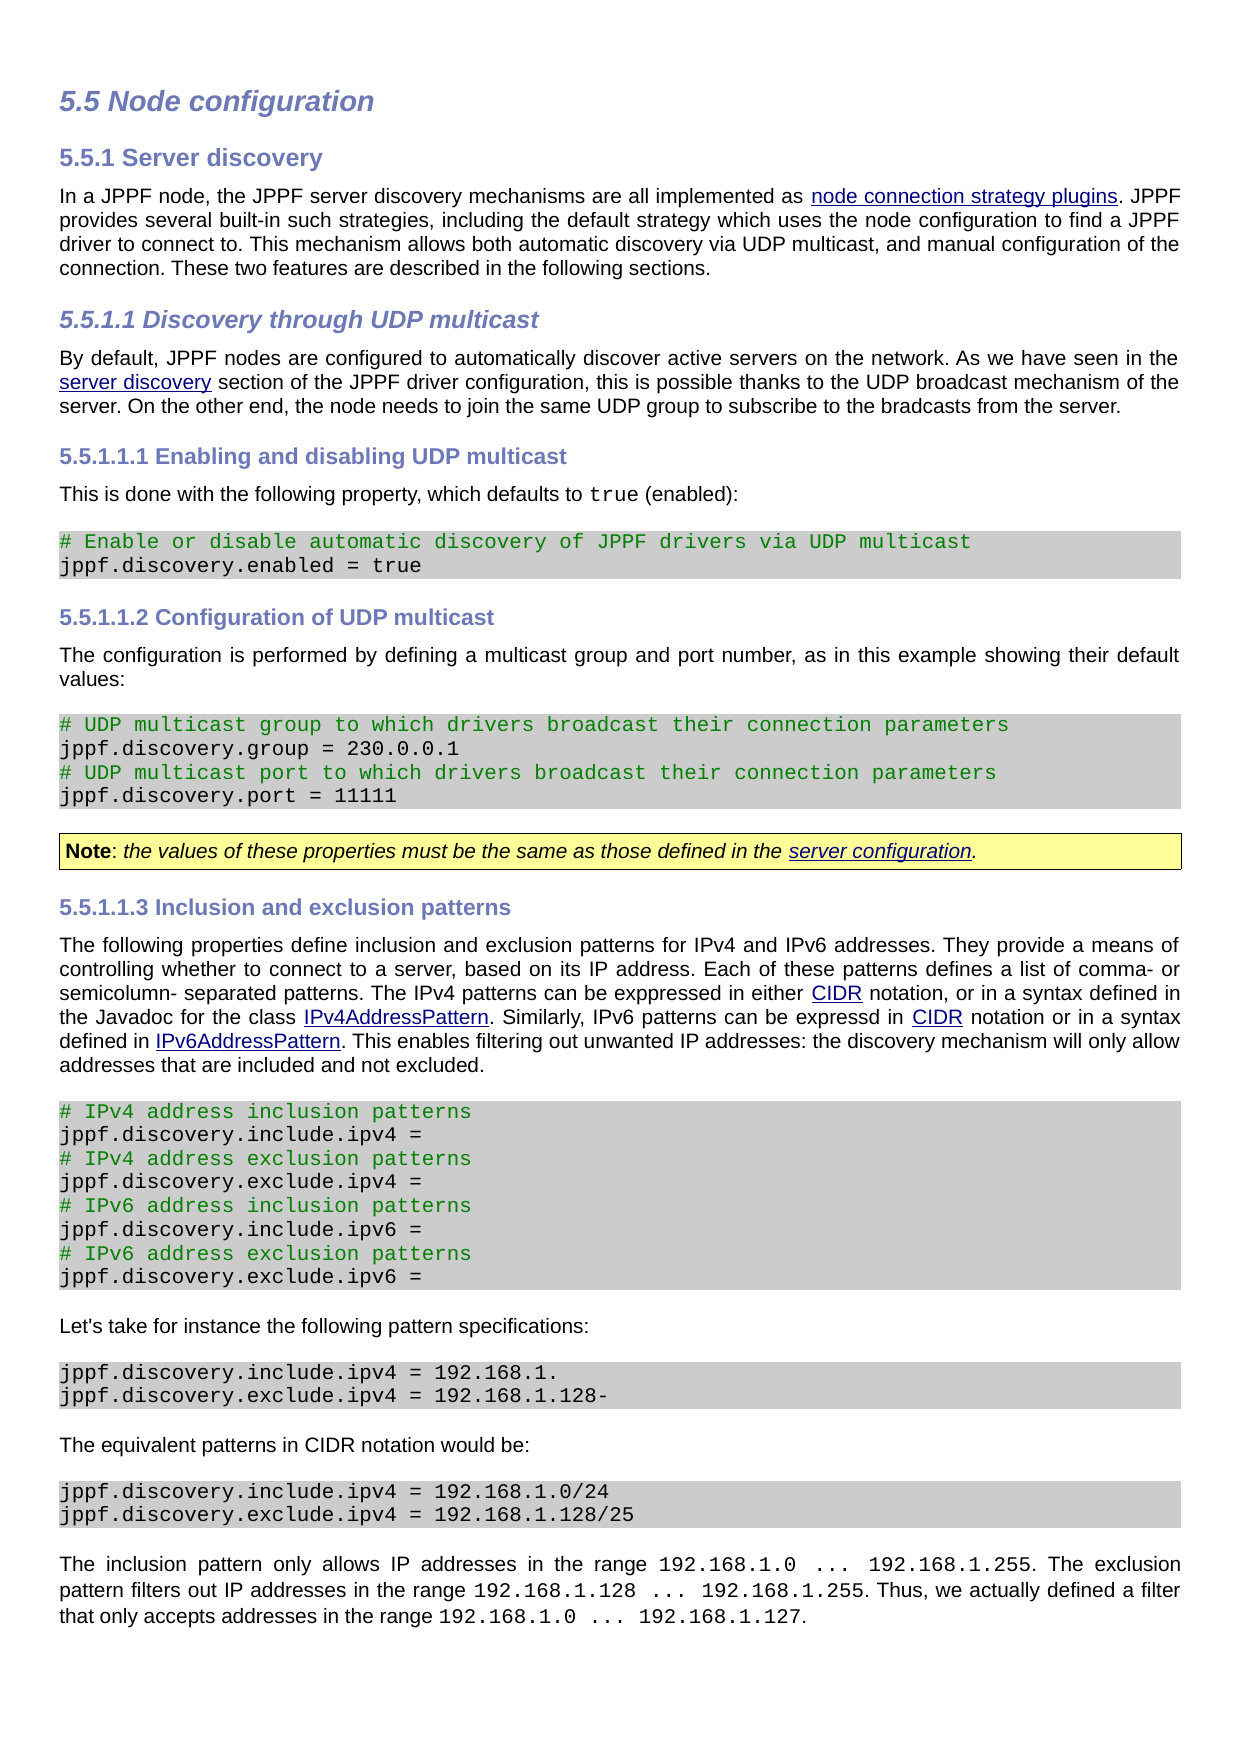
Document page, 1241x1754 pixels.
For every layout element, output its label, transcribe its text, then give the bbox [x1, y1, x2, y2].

text By default, JPPF nodes are configured to automatically discover active servers on the network. As we have seen in the server discovery section of the JPPF driver configuration, this is possible thanks to the UDP broadcast mechanism of the server. On the other end, the node needs to join the same UDP group to subscribe to the bradcasts from the server. [59, 346, 1181, 418]
text jppf.discovery.exclude.ipv4 = 192.168.1.128- [59, 1385, 1181, 1409]
text The equivalent patterns in CIDR notation would be: [59, 1433, 1181, 1457]
text jppf.discovery.exclude.ipv4 = [59, 1172, 1181, 1195]
text jppf.discovery.exclude.ipv6 = [59, 1266, 1181, 1290]
text The configuration is performed by defining a multicast group and port number, as in this example showing their default values: [59, 643, 1181, 691]
text This is done with the following property, which defaults to true (enabled): [59, 482, 1181, 507]
text # UDP multicast group to which drivers broadcast their connection parameters jppf.discovery.group = 230.0.0.1 # UDP multicast port to which drivers broadcast their connection parameters jppf.discovery.port = 11111 [59, 714, 1181, 809]
text The inclusion pattern only allows IP addresses in the range 192.168.1.0 ... 192.168.1.255. The exclusion pattern filters out IP addresses in the range 192.168.1.128 ... 192.168.1.255. Thus, we actually defined a filter that only accepts addresses in the range 192.168.1.0 ... 192.168.1.127. [59, 1552, 1181, 1629]
text # IPv4 address inclusion patterns [59, 1101, 1181, 1124]
text jppf.discovery.include.ipv4 = 192.168.1. [59, 1362, 1181, 1385]
text The following properties define inclusion and exclusion patterns for IPv4 and IPv6 addresses. They provide a means of controlling whether to connect to a server, based on its IP address. Each of these patterns defines a list of comma- or semicolumn- separated patterns. The IPv4 patterns can be exppressed in either CIDR notation, or in a syntax defined in the Javadoc for the class IPv4AddressPattern. Similarly, IPv6 patterns can be expressd in CIDR notation or in a syntax defined in IPv6AddressPattern. This enables filtering out unwanted IP addresses: the discovery mechanism will only allow addresses that are included and not excluded. [59, 933, 1181, 1077]
text jppf.discovery.exclude.ipv4 = 192.168.1.128/25 [59, 1504, 1181, 1528]
text jppf.discovery.include.ipv4 = 192.168.1.0/24 [59, 1481, 1181, 1504]
subtitle Enabling and disabling UDP multicast [59, 443, 1181, 469]
subtitle Node configuration [59, 84, 1181, 118]
text In a JPPF node, the JPPF server discovery mechanisms are all implemented as node connection strategy plugins. JPPF provides several built-in such strategies, including the default strategy which uses the node configuration to find a JPPF driver to connect to. This mechanism allows both automatic discovery via UDP multicast, and manual configuration of the connection. These two features are described in the following sections. [59, 184, 1181, 280]
subtitle Configuration of UDP multicast [59, 604, 1181, 630]
text Let's take for instance the following pattern specifications: [59, 1314, 1181, 1338]
subtitle Discovery through UDP multicast [59, 305, 1181, 333]
subtitle Inclusion and exclusion patterns [59, 894, 1181, 920]
text jppf.discovery.include.ipv4 = [59, 1124, 1181, 1148]
subtitle Server discovery [59, 143, 1181, 171]
text # IPv6 address inclusion patterns [59, 1195, 1181, 1219]
text # Enable or disable automatic discovery of JPPF drivers via UDP multicast jppf.discovery.enabled = true [59, 531, 1181, 579]
text Note: the values of these properties must be the same as those defined in the server configuration. [60, 834, 1181, 869]
text # IPv6 address exclusion patterns [59, 1242, 1181, 1266]
text # IPv4 address exclusion patterns [59, 1148, 1181, 1172]
text jppf.discovery.include.ipv6 = [59, 1219, 1181, 1242]
